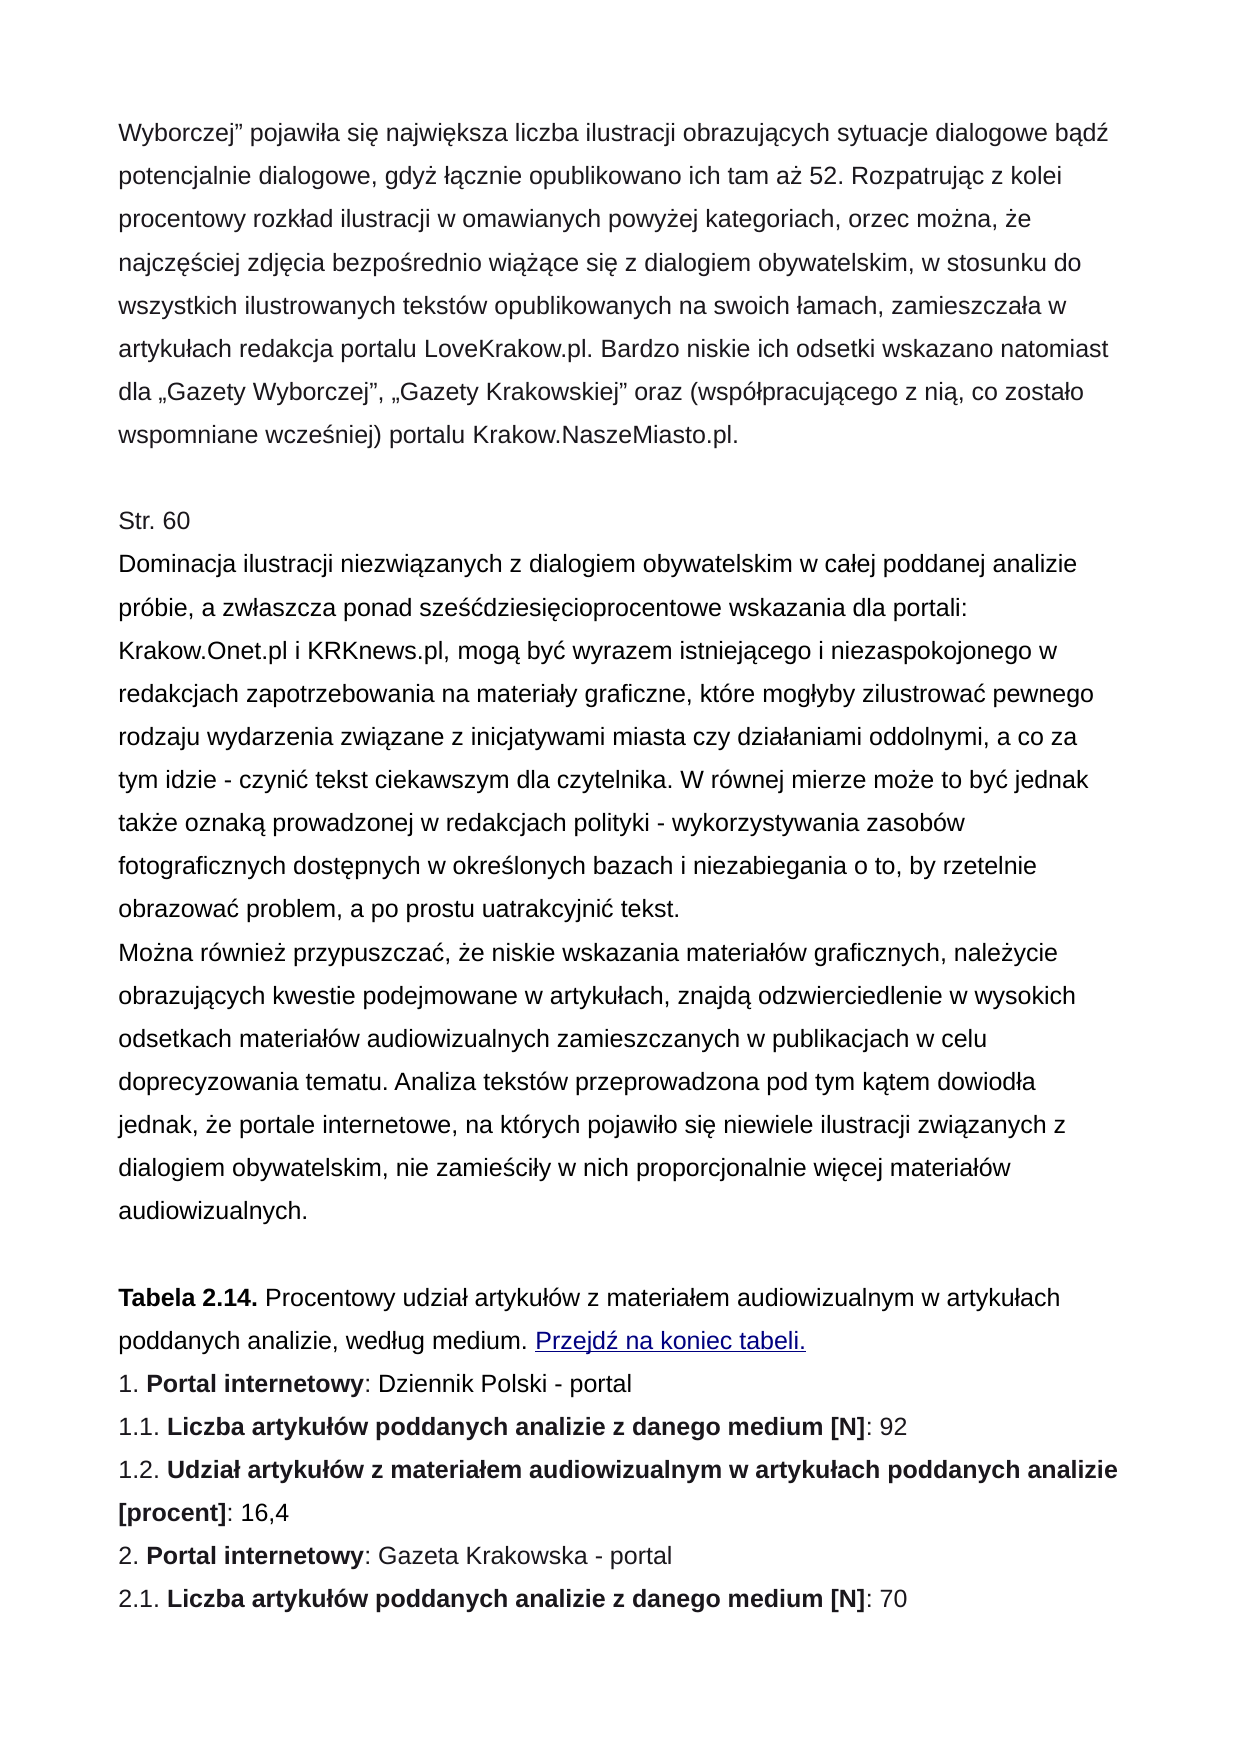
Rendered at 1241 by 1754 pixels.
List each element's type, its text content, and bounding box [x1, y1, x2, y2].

text 1.2. Udział artykułów z materiałem audiowizualnym w artykułach poddanych analizie [procent]: 16,4 [118, 1455, 1122, 1527]
text Wyborczej” pojawiła się największa liczba ilustracji obrazujących sytuacje dialogowe bądź potencjalnie dialogowe, gdyż łącznie opublikowano ich tam aż 52. Rozpatrując z kolei procentowy rozkład ilustracji w omawianych powyżej kategoriach, orzec można, że najczęściej zdjęcia bezpośrednio wiążące się z dialogiem obywatelskim, w stosunku do wszystkich ilustrowanych tekstów opublikowanych na swoich łamach, zamieszczała w artykułach redakcja portalu LoveKrakow.pl. Bardzo niskie ich odsetki wskazano natomiast dla „Gazety Wyborczej”, „Gazety Krakowskiej” oraz (współpracującego z nią, co zostało wspomniane wcześniej) portalu Krakow.NaszeMiasto.pl. [118, 118, 1122, 449]
text Można również przypuszczać, że niskie wskazania materiałów graficznych, należycie obrazujących kwestie podejmowane w artykułach, znajdą odzwierciedlenie w wysokich odsetkach materiałów audiowizualnych zamieszczanych w publikacjach w celu doprecyzowania tematu. Analiza tekstów przeprowadzona pod tym kątem dowiodła jednak, że portale internetowe, na których pojawiło się niewiele ilustracji związanych z dialogiem obywatelskim, nie zamieściły w nich proporcjonalnie więcej materiałów audiowizualnych. [118, 937, 1122, 1225]
text 2. Portal internetowy: Gazeta Krakowska - portal [118, 1541, 1122, 1570]
subtitle Tabela 2.14. Procentowy udział artykułów z materiałem audiowizualnym w artykułach poddanych analizie, według medium. Przejdź na koniec tabeli. [118, 1282, 1122, 1354]
text 1. Portal internetowy: Dziennik Polski - portal [118, 1369, 1122, 1397]
text Dominacja ilustracji niezwiązanych z dialogiem obywatelskim w całej poddanej analizie próbie, a zwłaszcza ponad sześćdziesięcioprocentowe wskazania dla portali: Krakow.Onet.pl i KRKnews.pl, mogą być wyrazem istniejącego i niezaspokojonego w redakcjach zapotrzebowania na materiały graficzne, które mogłyby zilustrować pewnego rodzaju wydarzenia związane z inicjatywami miasta czy działaniami oddolnymi, a co za tym idzie - czynić tekst ciekawszym dla czytelnika. W równej mierze może to być jednak także oznaką prowadzonej w redakcjach polityki - wykorzystywania zasobów fotograficznych dostępnych w określonych bazach i niezabiegania o to, by rzetelnie obrazować problem, a po prostu uatrakcyjnić tekst. [118, 549, 1122, 923]
text Str. 60 [118, 506, 1122, 535]
text 2.1. Liczba artykułów poddanych analizie z danego medium [N]: 70 [118, 1584, 1122, 1613]
text 1.1. Liczba artykułów poddanych analizie z danego medium [N]: 92 [118, 1412, 1122, 1441]
